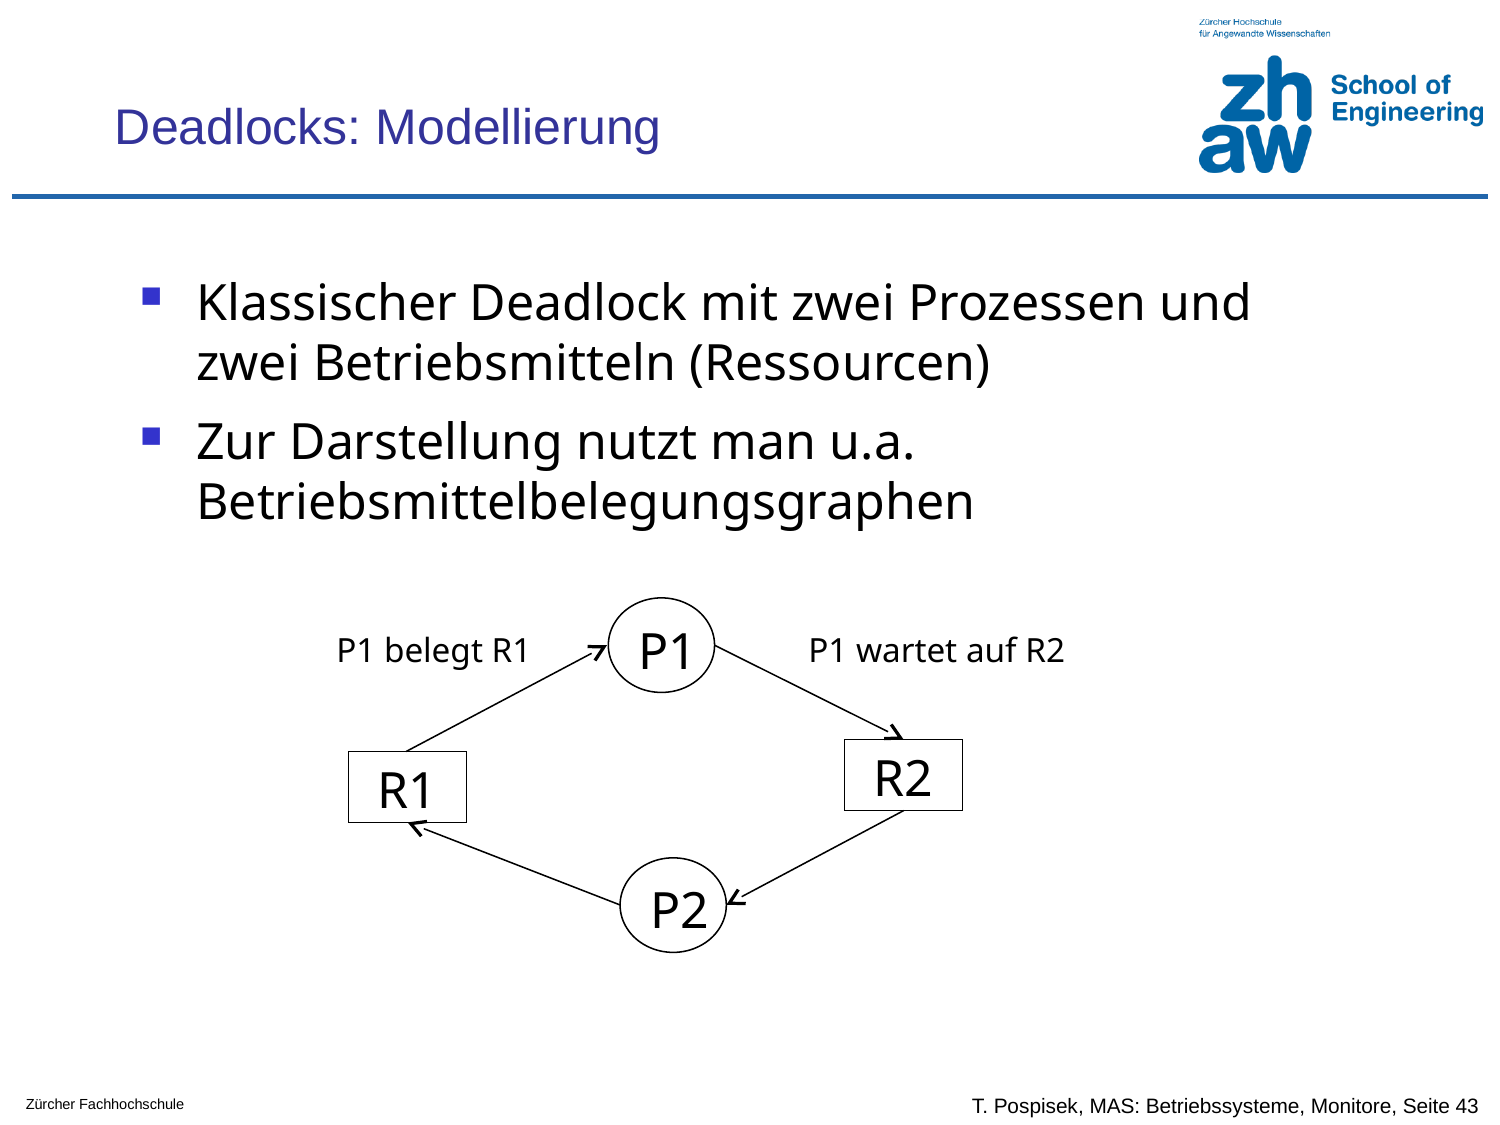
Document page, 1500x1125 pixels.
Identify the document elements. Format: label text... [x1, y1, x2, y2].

text_box R2 [844, 739, 963, 811]
text_box P2 [620, 857, 727, 953]
title Deadlocks: Modellierung [99, 50, 1379, 163]
text_box P1 [608, 597, 715, 693]
text_box P1 belegt R1 [321, 621, 547, 677]
text_box R1 [348, 751, 467, 823]
list Klassischer Deadlock mit zwei Prozessen und zwei Betriebsmitteln (Ressourcen) Zur Darstellung nutzt man u.a. Betriebsmittelbelegungsgraphen [125, 262, 1375, 528]
picture [1199, 19, 1483, 173]
text_box P1 wartet auf R2 [793, 621, 1081, 677]
